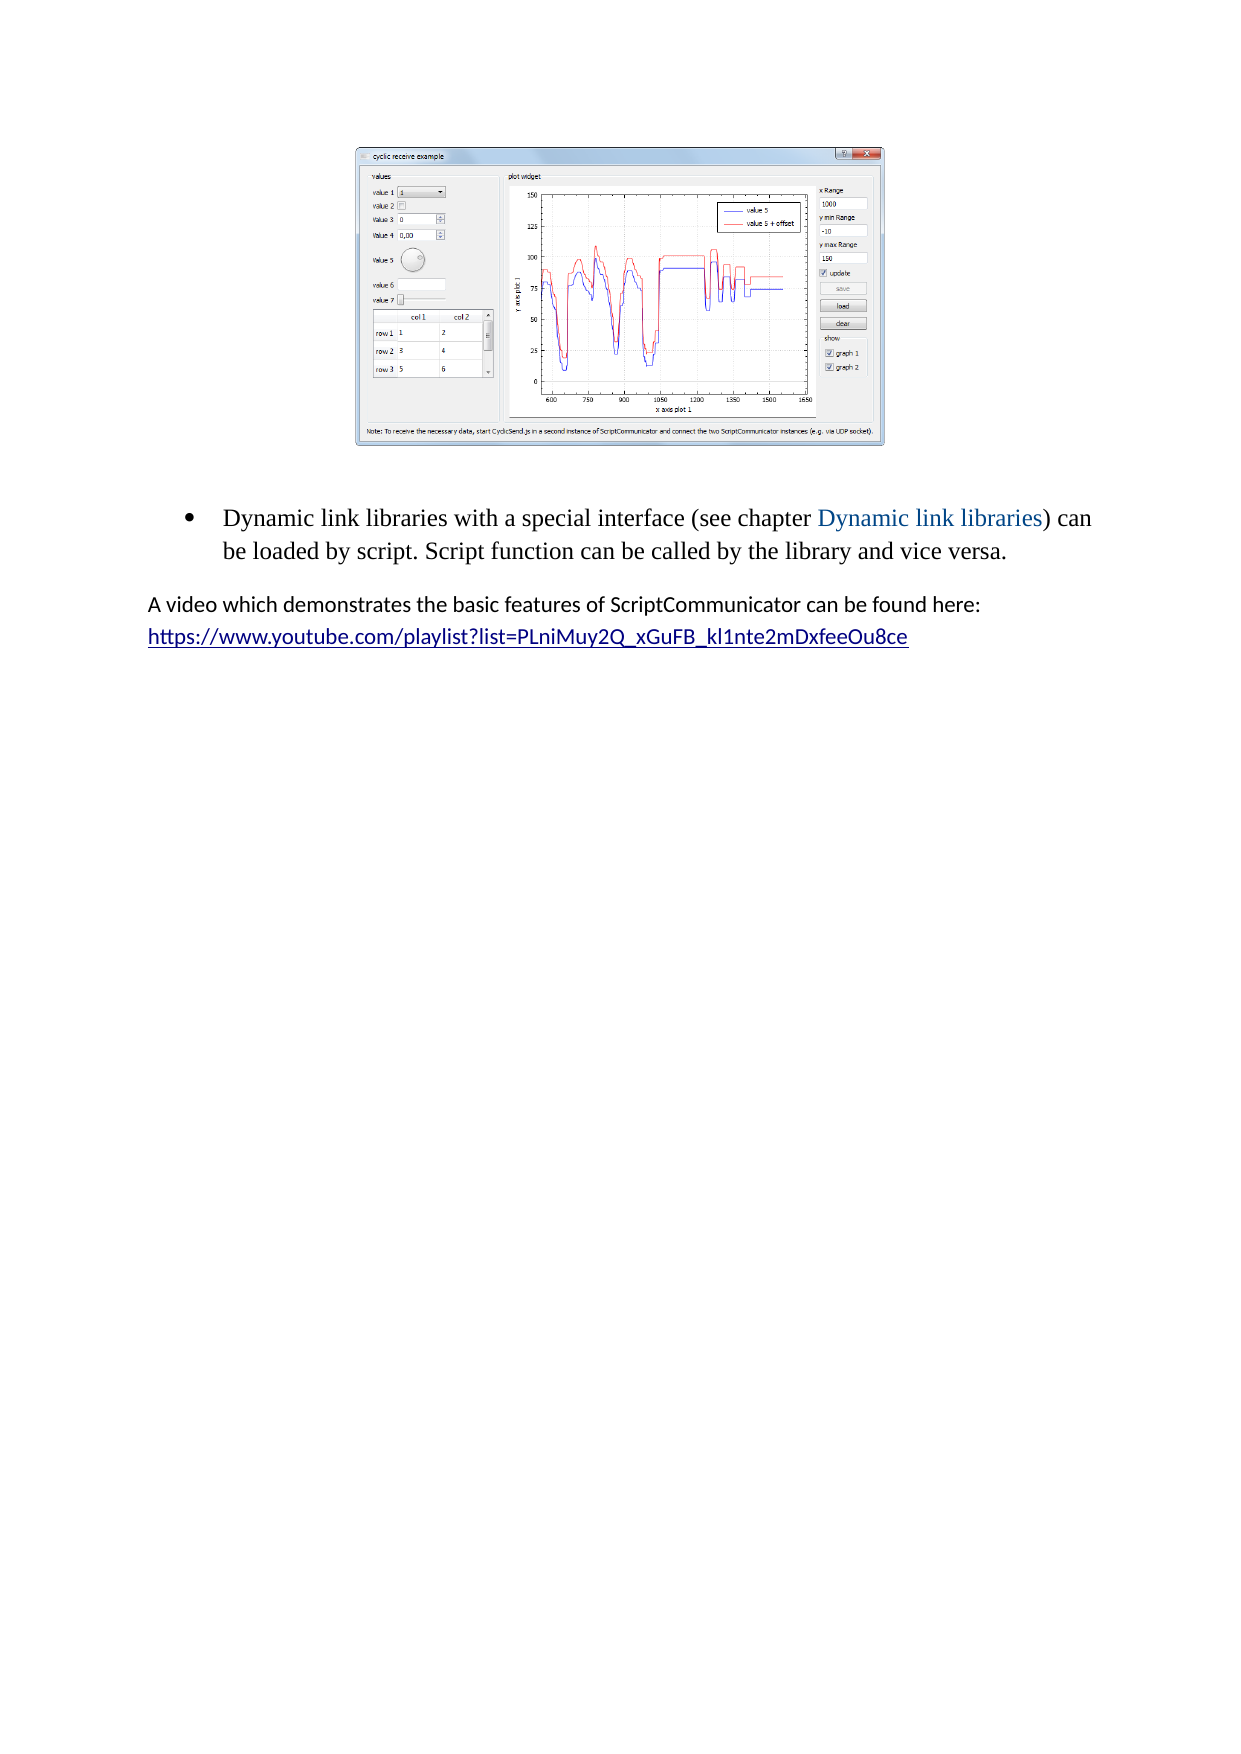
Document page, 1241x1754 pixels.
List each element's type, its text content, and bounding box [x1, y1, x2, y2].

picture [355, 147, 885, 446]
text A video which demonstrates the basic features of ScriptCommunicator can be found here: [148, 590, 1093, 618]
list Dynamic link libraries with a special interface (see chapter Dynamic link libraries) can be loaded by script. Script function can be called by the library and vice versa. [185, 503, 1093, 565]
text https://www.youtube.com/playlist?list=PLniMuy2Q_xGuFB_kl1nte2mDxfeeOu8ce [148, 622, 1093, 650]
